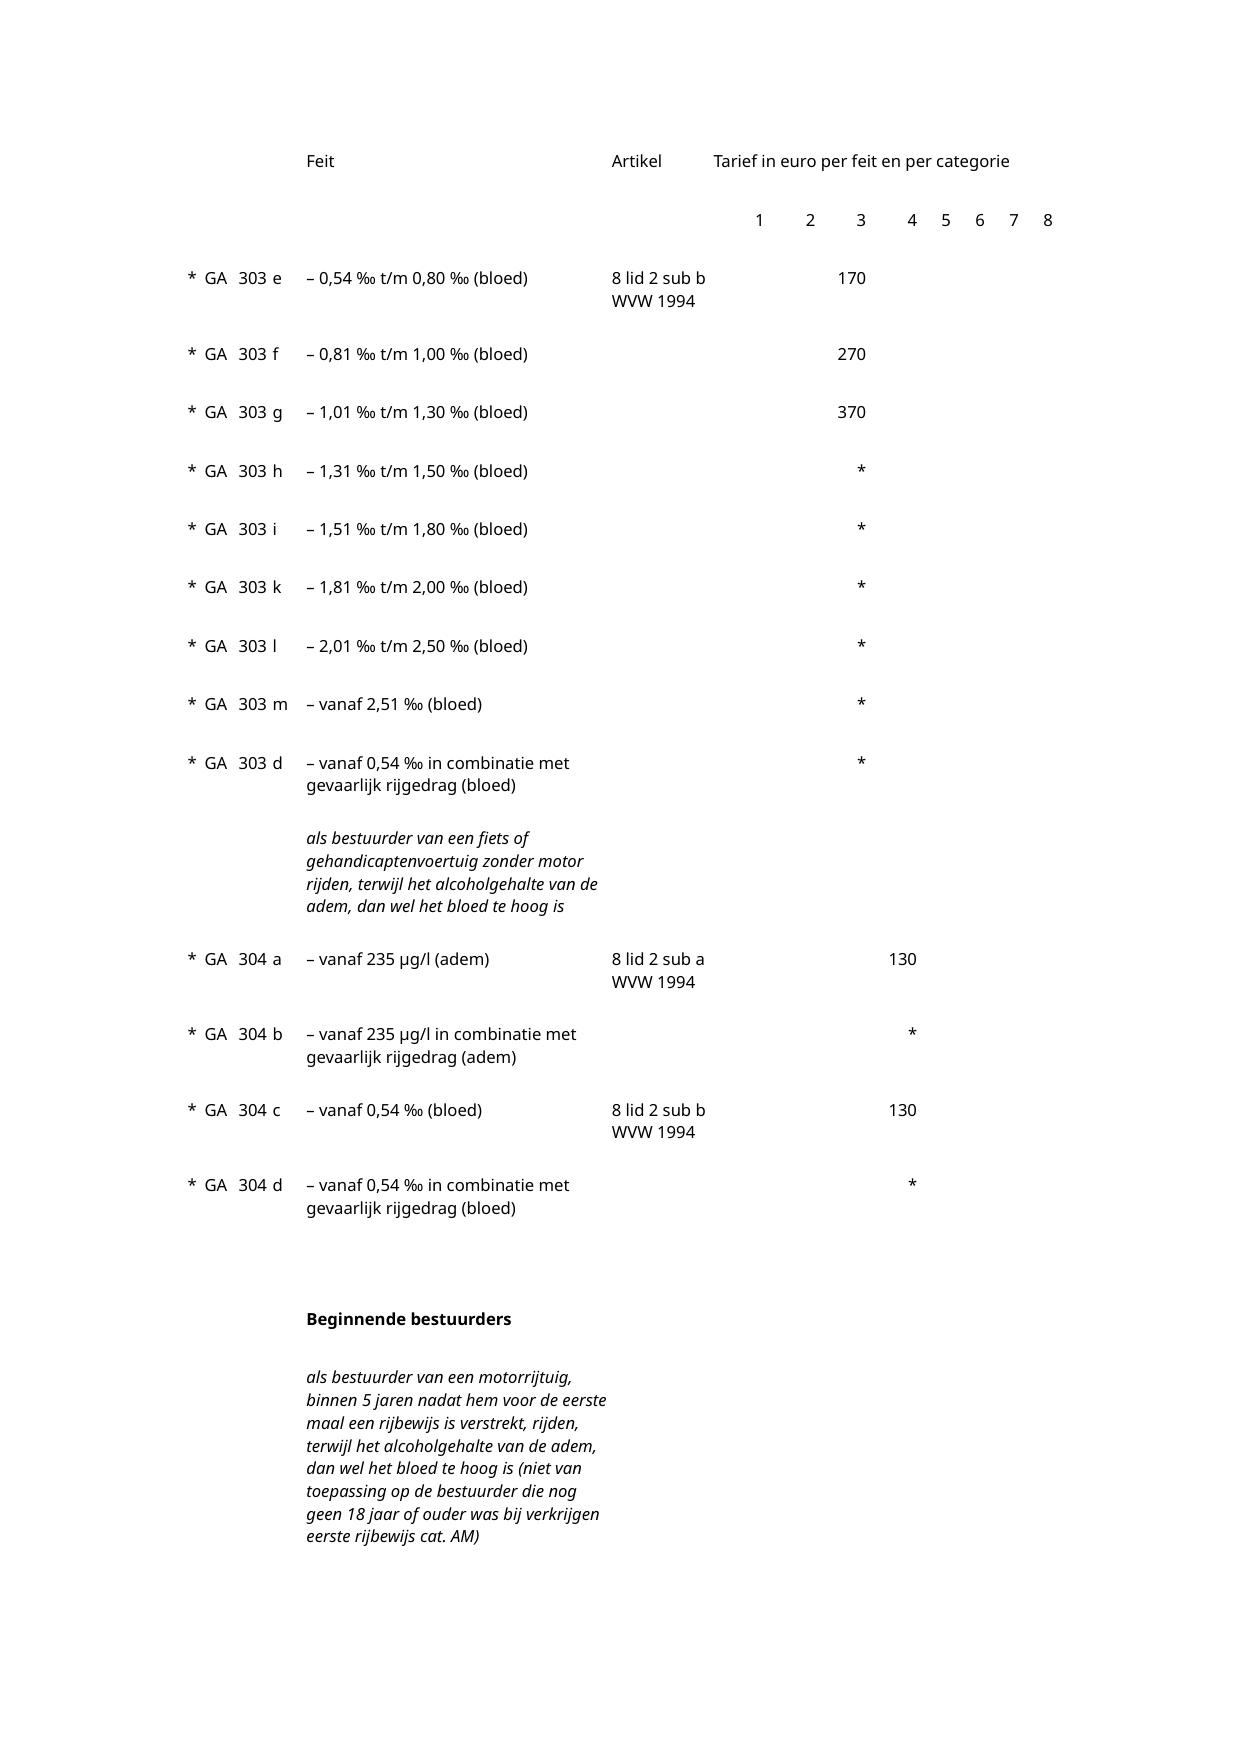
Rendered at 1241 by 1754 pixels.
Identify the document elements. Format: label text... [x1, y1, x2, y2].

table_cell – vanaf 0,54 ‰ in combinatie met gevaarlijk rijgedrag (bloed) [306, 751, 612, 827]
table_cell * [815, 576, 866, 634]
table_cell 304 [238, 1174, 272, 1249]
table_cell [985, 267, 1019, 342]
table_cell 8 [1019, 209, 1053, 267]
table_cell [713, 401, 764, 459]
table_cell [764, 1099, 815, 1174]
table_cell [917, 1023, 951, 1098]
table_cell * [188, 635, 204, 693]
table_cell [238, 1308, 272, 1366]
table_cell 304 [238, 1099, 272, 1174]
table_cell – 1,51 ‰ t/m 1,80 ‰ (bloed) [306, 518, 612, 576]
table_cell 303 [238, 342, 272, 401]
table_header [272, 150, 306, 208]
table_cell [917, 576, 951, 634]
table_cell [764, 267, 815, 342]
table_cell [985, 518, 1019, 576]
table_cell [866, 459, 917, 518]
table_cell [866, 1366, 917, 1578]
table_cell [1019, 459, 1053, 518]
table_cell [612, 209, 713, 267]
table_cell [612, 827, 713, 948]
table_cell [612, 1308, 713, 1366]
table_cell [866, 751, 917, 827]
table_cell * [188, 1099, 204, 1174]
table_cell * [188, 751, 204, 827]
table_cell [917, 518, 951, 576]
table_cell * [188, 267, 204, 342]
table_cell – 2,01 ‰ t/m 2,50 ‰ (bloed) [306, 635, 612, 693]
table_cell 170 [815, 267, 866, 342]
table_cell [713, 267, 764, 342]
table_cell GA [204, 518, 238, 576]
table_cell [764, 576, 815, 634]
table_cell – vanaf 2,51 ‰ (bloed) [306, 693, 612, 751]
table_cell [612, 1174, 713, 1249]
table_cell [917, 342, 951, 401]
table_cell [612, 518, 713, 576]
table_cell GA [204, 401, 238, 459]
table_cell [713, 1023, 764, 1098]
table_cell [764, 1366, 815, 1578]
table_cell [951, 1366, 985, 1578]
table_cell 5 [917, 209, 951, 267]
table_cell [985, 459, 1019, 518]
table_cell e [272, 267, 306, 342]
table_cell [951, 1023, 985, 1098]
table_cell [764, 459, 815, 518]
table_cell [612, 1023, 713, 1098]
table_cell [985, 401, 1019, 459]
table_cell [713, 751, 764, 827]
table_cell [238, 1366, 272, 1578]
table_cell [917, 267, 951, 342]
table_cell [985, 1099, 1019, 1174]
table_cell [866, 827, 917, 948]
table_cell – vanaf 235 µg/l in combinatie met gevaarlijk rijgedrag (adem) [306, 1023, 612, 1098]
table_cell [866, 342, 917, 401]
table_cell m [272, 693, 306, 751]
table_cell [866, 1249, 917, 1308]
table_cell [713, 693, 764, 751]
table_cell [985, 948, 1019, 1023]
table_cell – 1,31 ‰ t/m 1,50 ‰ (bloed) [306, 459, 612, 518]
table_cell [1019, 1174, 1053, 1249]
table_cell * [815, 459, 866, 518]
table_cell als bestuurder van een motorrijtuig, binnen 5 jaren nadat hem voor de eerste maal een rijbewijs is verstrekt, rijden, terwijl het alcoholgehalte van de adem, dan wel het bloed te hoog is (niet van toepassing op de bestuurder die nog geen 18 jaar of ouder was bij verkrijgen eerste rijbewijs cat. AM) [306, 1366, 612, 1578]
table_cell [917, 693, 951, 751]
table_cell [1019, 267, 1053, 342]
table_cell * [188, 948, 204, 1023]
table_cell k [272, 576, 306, 634]
table_cell GA [204, 267, 238, 342]
table_cell [764, 1308, 815, 1366]
table_cell b [272, 1023, 306, 1098]
table_cell [713, 1249, 764, 1308]
table_cell [815, 1308, 866, 1366]
table_cell [951, 401, 985, 459]
table_cell [1019, 576, 1053, 634]
table_cell [238, 827, 272, 948]
table_cell [272, 827, 306, 948]
table_cell [866, 401, 917, 459]
table_cell GA [204, 751, 238, 827]
table_cell [951, 518, 985, 576]
table_cell [272, 209, 306, 267]
table_cell * [188, 1174, 204, 1249]
table_cell – vanaf 235 µg/l (adem) [306, 948, 612, 1023]
table_cell – 1,01 ‰ t/m 1,30 ‰ (bloed) [306, 401, 612, 459]
table_cell [951, 751, 985, 827]
table_cell – vanaf 0,54 ‰ (bloed) [306, 1099, 612, 1174]
table_cell – 1,81 ‰ t/m 2,00 ‰ (bloed) [306, 576, 612, 634]
table_cell [1019, 1099, 1053, 1174]
table_cell * [815, 751, 866, 827]
table_header [238, 150, 272, 208]
table_cell [917, 401, 951, 459]
table_header [204, 150, 238, 208]
table_cell [985, 751, 1019, 827]
table_cell [985, 1023, 1019, 1098]
table_cell [612, 693, 713, 751]
table_cell [204, 1366, 238, 1578]
table_cell [204, 827, 238, 948]
table_cell [985, 635, 1019, 693]
table_cell [764, 342, 815, 401]
table_cell * [188, 576, 204, 634]
table_cell 8 lid 2 sub b WVW 1994 [612, 267, 713, 342]
table_cell [238, 209, 272, 267]
table_cell [713, 1099, 764, 1174]
table_header [188, 150, 204, 208]
table_cell [272, 1308, 306, 1366]
table_cell Beginnende bestuurders [306, 1308, 612, 1366]
table_cell 1 [713, 209, 764, 267]
table_cell [713, 459, 764, 518]
table_cell [985, 1366, 1019, 1578]
table_cell [917, 1366, 951, 1578]
table_cell – 0,54 ‰ t/m 0,80 ‰ (bloed) [306, 267, 612, 342]
table_cell [1019, 635, 1053, 693]
table_cell GA [204, 1174, 238, 1249]
table_cell [764, 1174, 815, 1249]
table_cell [951, 1308, 985, 1366]
table_cell [612, 342, 713, 401]
table_cell [951, 948, 985, 1023]
table_cell GA [204, 459, 238, 518]
table_cell * [188, 342, 204, 401]
table_cell 303 [238, 267, 272, 342]
table_cell * [188, 401, 204, 459]
table_cell h [272, 459, 306, 518]
table_cell [866, 267, 917, 342]
table_cell [272, 1249, 306, 1308]
table_cell [713, 1174, 764, 1249]
table_cell 4 [866, 209, 917, 267]
table_cell [815, 1174, 866, 1249]
table_cell [917, 948, 951, 1023]
table_cell [815, 1023, 866, 1098]
table_cell a [272, 948, 306, 1023]
table_cell [917, 459, 951, 518]
table_cell [612, 635, 713, 693]
table_cell [985, 576, 1019, 634]
table_cell GA [204, 635, 238, 693]
table_cell [917, 827, 951, 948]
table_cell [204, 209, 238, 267]
table_cell [764, 1023, 815, 1098]
table_cell [985, 827, 1019, 948]
table_cell [713, 635, 764, 693]
table_cell [188, 1366, 204, 1578]
table_cell [866, 1308, 917, 1366]
table_cell [1019, 751, 1053, 827]
table_cell GA [204, 693, 238, 751]
table_cell [917, 1308, 951, 1366]
table_header Feit [306, 150, 612, 208]
table_cell [951, 576, 985, 634]
table_cell 7 [985, 209, 1019, 267]
table_cell [764, 693, 815, 751]
table_cell [985, 693, 1019, 751]
table_cell [764, 827, 815, 948]
table_cell [713, 518, 764, 576]
table_header Tarief in euro per feit en per categorie [713, 150, 1053, 208]
table_cell 303 [238, 518, 272, 576]
table_cell 130 [866, 1099, 917, 1174]
table_cell [764, 751, 815, 827]
table_cell 270 [815, 342, 866, 401]
table_cell * [815, 518, 866, 576]
table_cell 303 [238, 401, 272, 459]
table_cell * [188, 1023, 204, 1098]
table_cell * [815, 693, 866, 751]
table_cell [612, 751, 713, 827]
table_cell [951, 1249, 985, 1308]
table_cell * [188, 693, 204, 751]
table_cell GA [204, 576, 238, 634]
table_cell [188, 1249, 204, 1308]
table_cell [713, 948, 764, 1023]
table_cell [951, 342, 985, 401]
table_cell [951, 635, 985, 693]
table_cell [985, 342, 1019, 401]
table_cell 304 [238, 948, 272, 1023]
table_cell [985, 1174, 1019, 1249]
table_cell [188, 827, 204, 948]
table_cell [204, 1249, 238, 1308]
table_cell [1019, 342, 1053, 401]
table_cell [238, 1249, 272, 1308]
table_cell [713, 827, 764, 948]
table_cell [764, 1249, 815, 1308]
table_cell [815, 1249, 866, 1308]
table_cell [306, 209, 612, 267]
table_cell [917, 751, 951, 827]
table_cell [815, 827, 866, 948]
table_cell 3 [815, 209, 866, 267]
table_cell [815, 1099, 866, 1174]
table_cell [1019, 1249, 1053, 1308]
table_cell GA [204, 342, 238, 401]
table_cell [612, 1366, 713, 1578]
table_cell [1019, 693, 1053, 751]
table_cell [306, 1249, 612, 1308]
table_cell GA [204, 1099, 238, 1174]
table_cell [272, 1366, 306, 1578]
table_cell 8 lid 2 sub b WVW 1994 [612, 1099, 713, 1174]
table_cell [951, 1174, 985, 1249]
table_cell [815, 1366, 866, 1578]
table_cell c [272, 1099, 306, 1174]
table_cell [612, 576, 713, 634]
table_cell [713, 342, 764, 401]
table_cell [917, 1099, 951, 1174]
table_cell 370 [815, 401, 866, 459]
table_cell [764, 948, 815, 1023]
table_cell 303 [238, 693, 272, 751]
table_cell [951, 267, 985, 342]
table_cell [188, 1308, 204, 1366]
table_cell als bestuurder van een fiets of gehandicaptenvoertuig zonder motor rijden, terwijl het alcoholgehalte van de adem, dan wel het bloed te hoog is [306, 827, 612, 948]
table_cell 303 [238, 576, 272, 634]
table_cell [764, 518, 815, 576]
table_cell [612, 401, 713, 459]
table_cell [1019, 827, 1053, 948]
table_cell – vanaf 0,54 ‰ in combinatie met gevaarlijk rijgedrag (bloed) [306, 1174, 612, 1249]
table_cell GA [204, 1023, 238, 1098]
table_cell [951, 827, 985, 948]
table_cell d [272, 751, 306, 827]
table_cell 2 [764, 209, 815, 267]
table_cell [917, 1174, 951, 1249]
table_cell [951, 1099, 985, 1174]
table_cell – 0,81 ‰ t/m 1,00 ‰ (bloed) [306, 342, 612, 401]
table_cell g [272, 401, 306, 459]
table_cell [713, 1366, 764, 1578]
table_cell [1019, 401, 1053, 459]
table_cell [1019, 948, 1053, 1023]
table_cell * [815, 635, 866, 693]
table_cell 130 [866, 948, 917, 1023]
table_cell [985, 1249, 1019, 1308]
table_cell l [272, 635, 306, 693]
table_cell 303 [238, 459, 272, 518]
table_cell * [188, 518, 204, 576]
table_cell f [272, 342, 306, 401]
table_cell i [272, 518, 306, 576]
table_cell [985, 1308, 1019, 1366]
table_cell * [866, 1174, 917, 1249]
table_cell [764, 635, 815, 693]
table_cell [188, 209, 204, 267]
table_cell * [188, 459, 204, 518]
table_cell [866, 693, 917, 751]
table_cell [1019, 1023, 1053, 1098]
table_cell [764, 401, 815, 459]
table_cell 304 [238, 1023, 272, 1098]
table_cell [1019, 1366, 1053, 1578]
table_cell [713, 1308, 764, 1366]
table_cell [951, 693, 985, 751]
table_cell [612, 459, 713, 518]
table_cell [713, 576, 764, 634]
table_cell [866, 518, 917, 576]
table_cell [917, 635, 951, 693]
table_cell d [272, 1174, 306, 1249]
table_cell [1019, 518, 1053, 576]
table_cell [866, 635, 917, 693]
table_cell * [866, 1023, 917, 1098]
table_cell [815, 948, 866, 1023]
table_cell 303 [238, 751, 272, 827]
table_cell 303 [238, 635, 272, 693]
table_cell 6 [951, 209, 985, 267]
table_cell [866, 576, 917, 634]
table_header Artikel [612, 150, 713, 208]
table_cell [1019, 1308, 1053, 1366]
table_cell 8 lid 2 sub a WVW 1994 [612, 948, 713, 1023]
table_cell GA [204, 948, 238, 1023]
table_cell [204, 1308, 238, 1366]
table_cell [917, 1249, 951, 1308]
table_cell [612, 1249, 713, 1308]
table_cell [951, 459, 985, 518]
